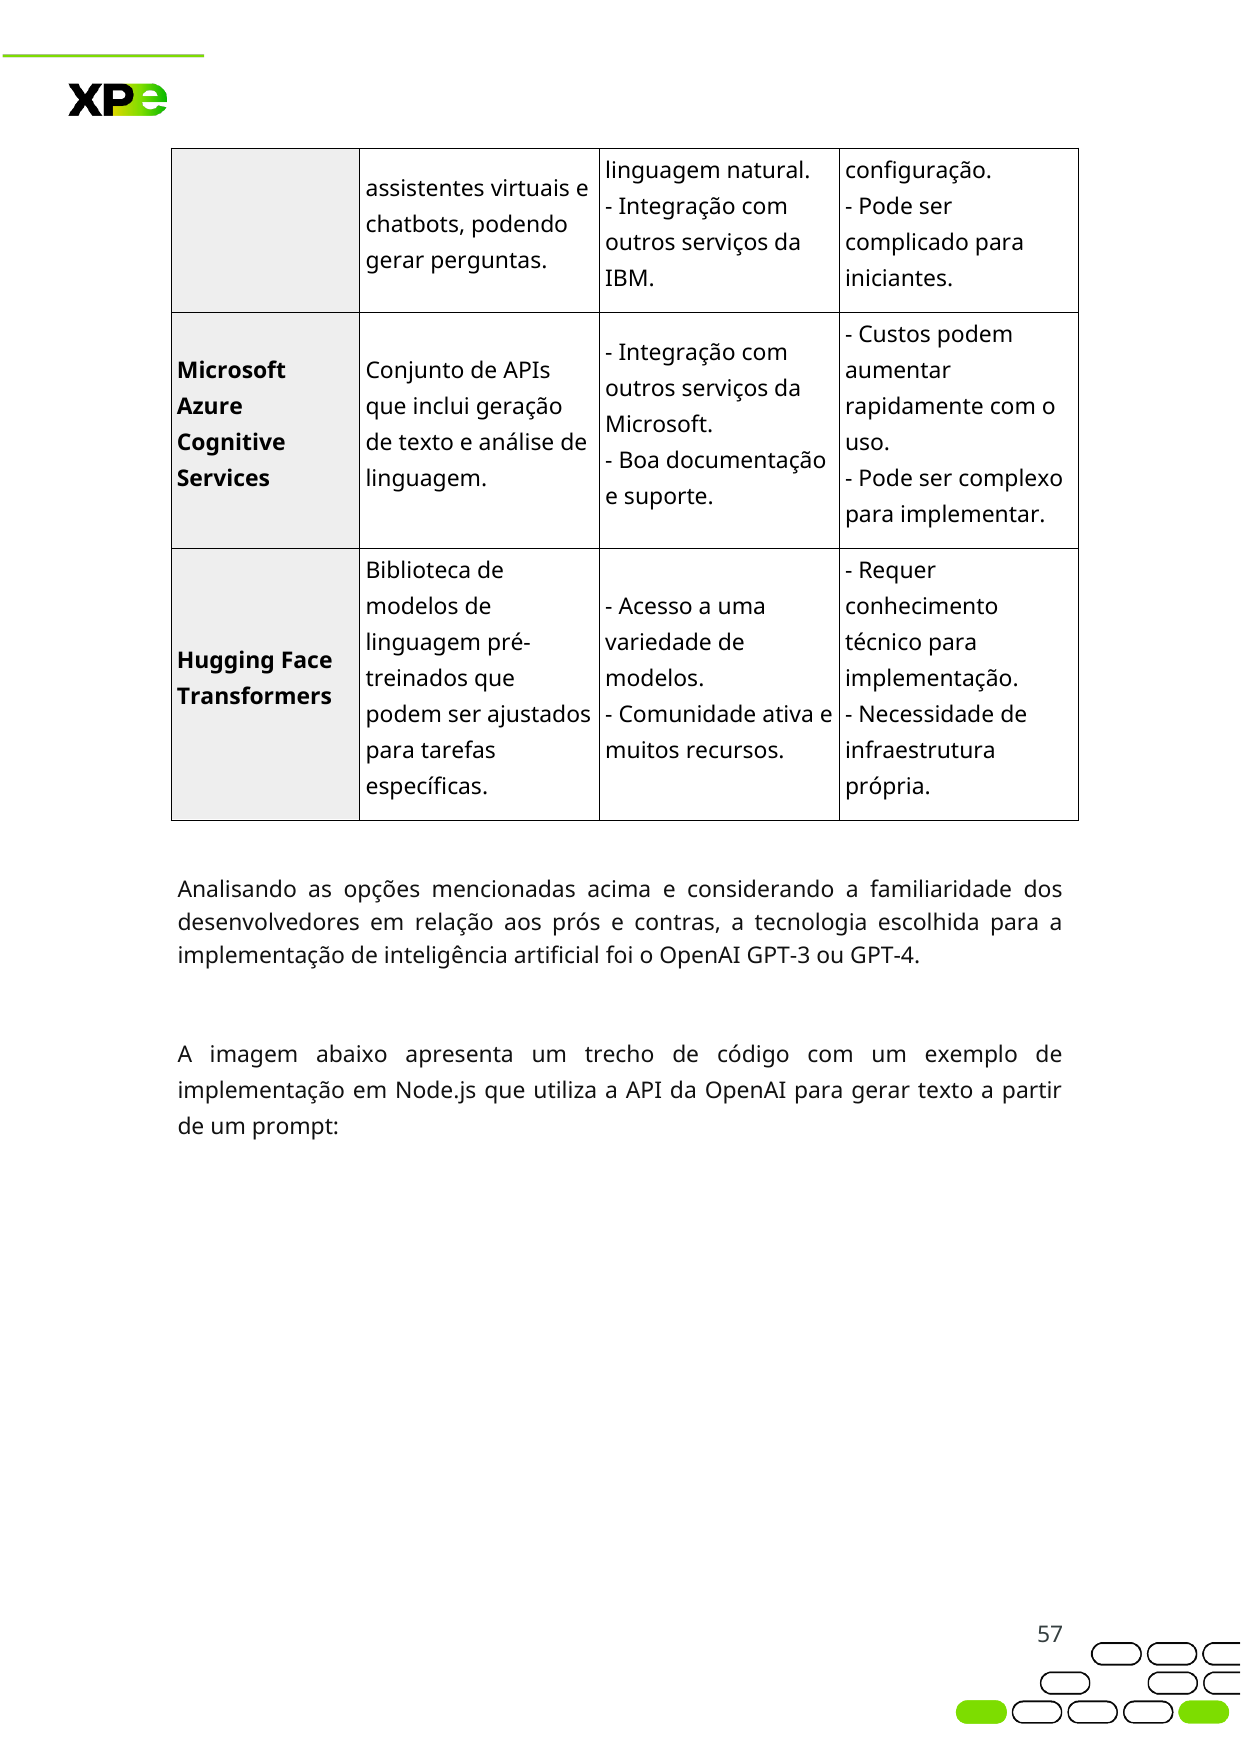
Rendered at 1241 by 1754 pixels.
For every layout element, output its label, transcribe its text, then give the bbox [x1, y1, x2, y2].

text Analisando as opções mencionadas acima e considerando a familiaridade dos desenvolvedores em relação aos prós e contras, a tecnologia escolhida para a implementação de inteligência artificial foi o OpenAI GPT-3 ou GPT-4. [177, 871, 1063, 971]
picture [2, 51, 205, 148]
picture [955, 1642, 1241, 1724]
table_cell Hugging Face Transformers [172, 549, 359, 819]
table_cell configuração. - Pode ser complicado para iniciantes. [840, 149, 1078, 312]
table_cell Biblioteca de modelos de linguagem pré-treinados que podem ser ajustados para tarefas específicas. [360, 549, 599, 819]
text A imagem abaixo apresenta um trecho de código com um exemplo de implementação em Node.js que utiliza a API da OpenAI para gerar texto a partir de um prompt: [177, 1038, 1063, 1141]
table_cell Microsoft Azure Cognitive Services [172, 313, 359, 548]
table_cell - Custos podem aumentar rapidamente com o uso. - Pode ser complexo para implementar. [840, 313, 1078, 548]
table_cell linguagem natural. - Integração com outros serviços da IBM. [600, 149, 839, 312]
table_cell [172, 149, 359, 312]
table_cell - Requer conhecimento técnico para implementação. - Necessidade de infraestrutura própria. [840, 549, 1078, 819]
table_cell - Integração com outros serviços da Microsoft. - Boa documentação e suporte. [600, 313, 839, 548]
table_cell - Acesso a uma variedade de modelos. - Comunidade ativa e muitos recursos. [600, 549, 839, 819]
table_cell Conjunto de APIs que inclui geração de texto e análise de linguagem. [360, 313, 599, 548]
table_cell assistentes virtuais e chatbots, podendo gerar perguntas. [360, 149, 599, 312]
